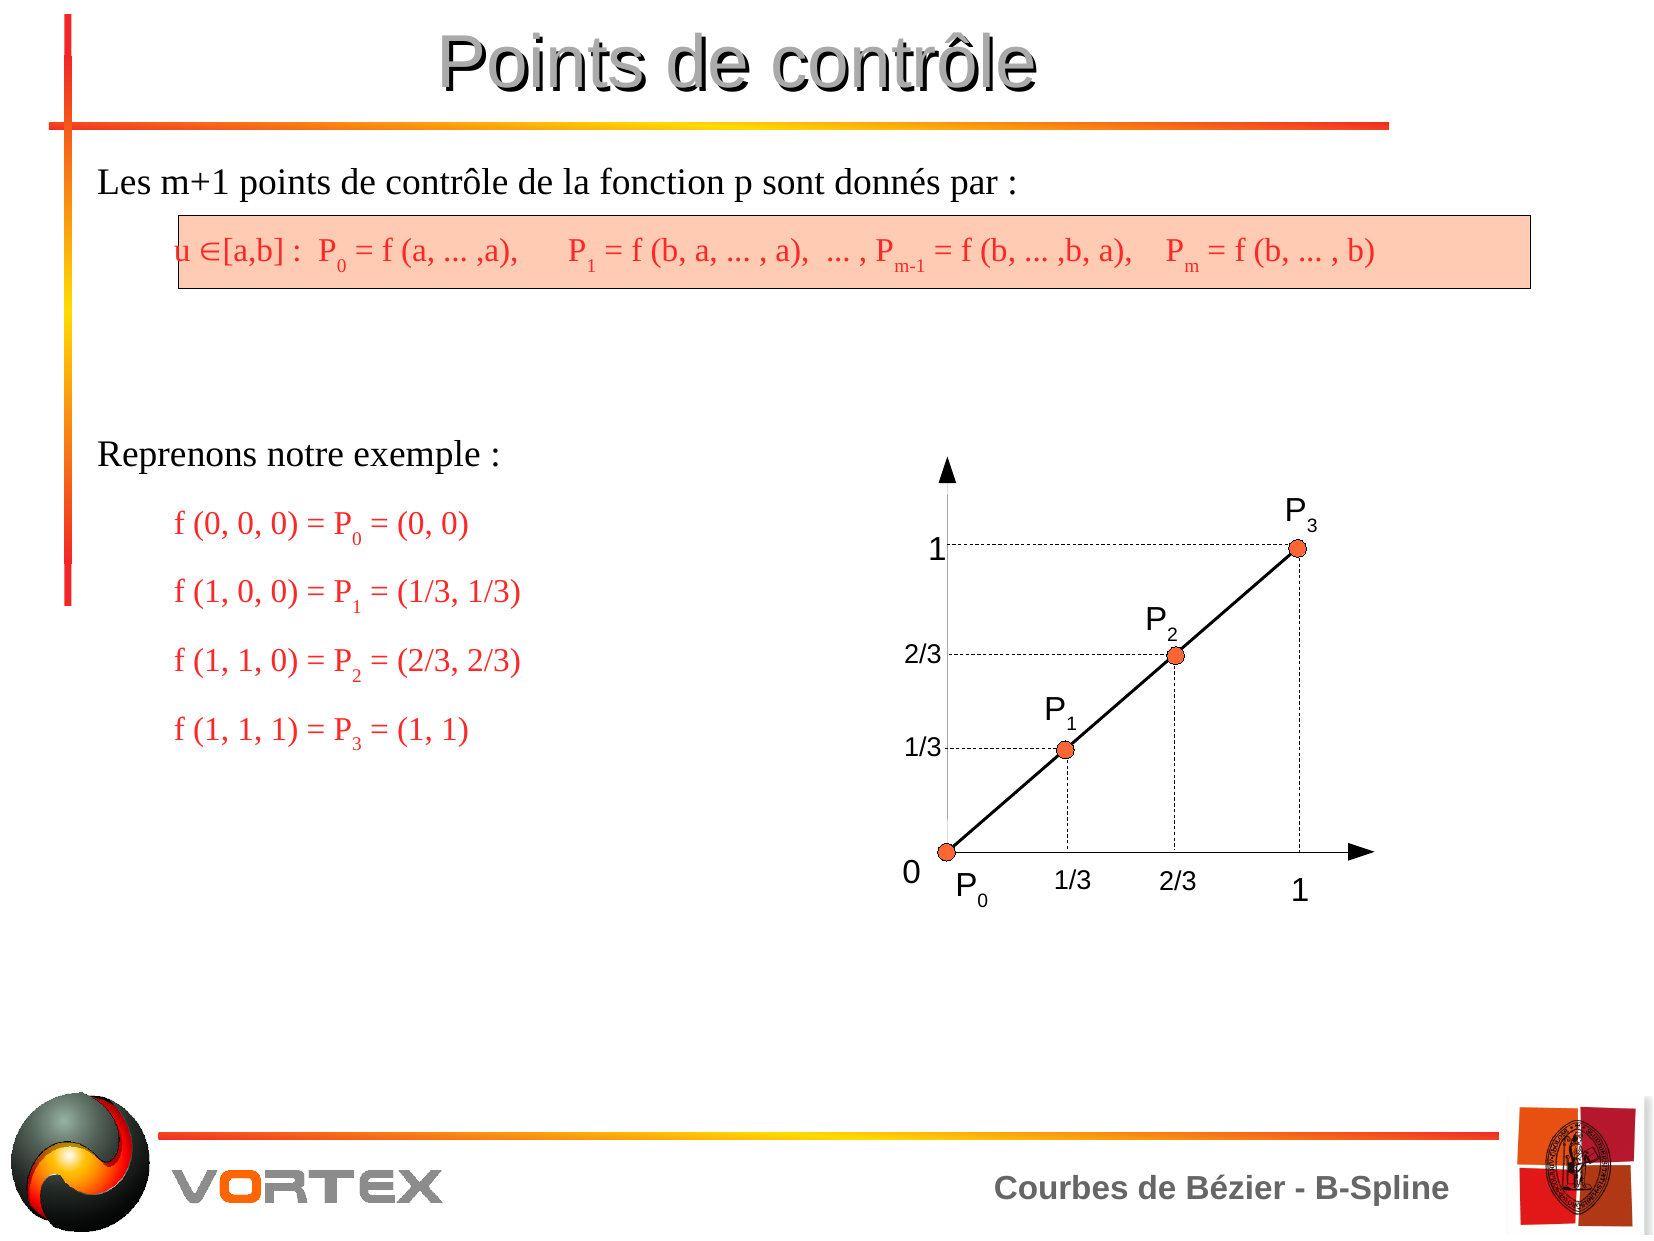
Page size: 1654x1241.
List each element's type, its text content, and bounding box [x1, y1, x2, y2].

text_box P2 [1130, 593, 1225, 682]
text_box 0 [887, 845, 940, 935]
text_box 2/3 [889, 632, 984, 721]
text_box 0 [953, 845, 982, 859]
text_box [937, 843, 956, 862]
list Les m+1 points de contrôle de la fonction p sont donnés par : u [a,b] : P0 = f (a, ... ,a), P1 = f (b, a, ... , a), ... , Pm-1 = f (b, ... ,b, a), Pm = f (b, ... , b) Reprenons notre exemple : f (0, 0, 0) = P0 = (0, 0) f (1, 0, 0) = P1 = (1/3, 1/3) f (1, 1, 0) = P2 = (2/3, 2/3) f (1, 1, 1) = P3 = (1, 1) [79, 160, 1569, 1103]
text_box 2/3 [1144, 858, 1239, 948]
text_box 1 [913, 523, 1008, 613]
picture [1505, 1096, 1653, 1235]
title Points de contrôle [82, 4, 1392, 120]
text_box 1/3 [889, 724, 984, 814]
text_box 1/3 [1038, 857, 1134, 947]
text_box P3 [1269, 484, 1365, 574]
text_box 1 [1276, 863, 1371, 953]
picture [11, 1092, 443, 1232]
text_box P0 [940, 859, 1035, 948]
text_box P1 [1029, 682, 1124, 772]
